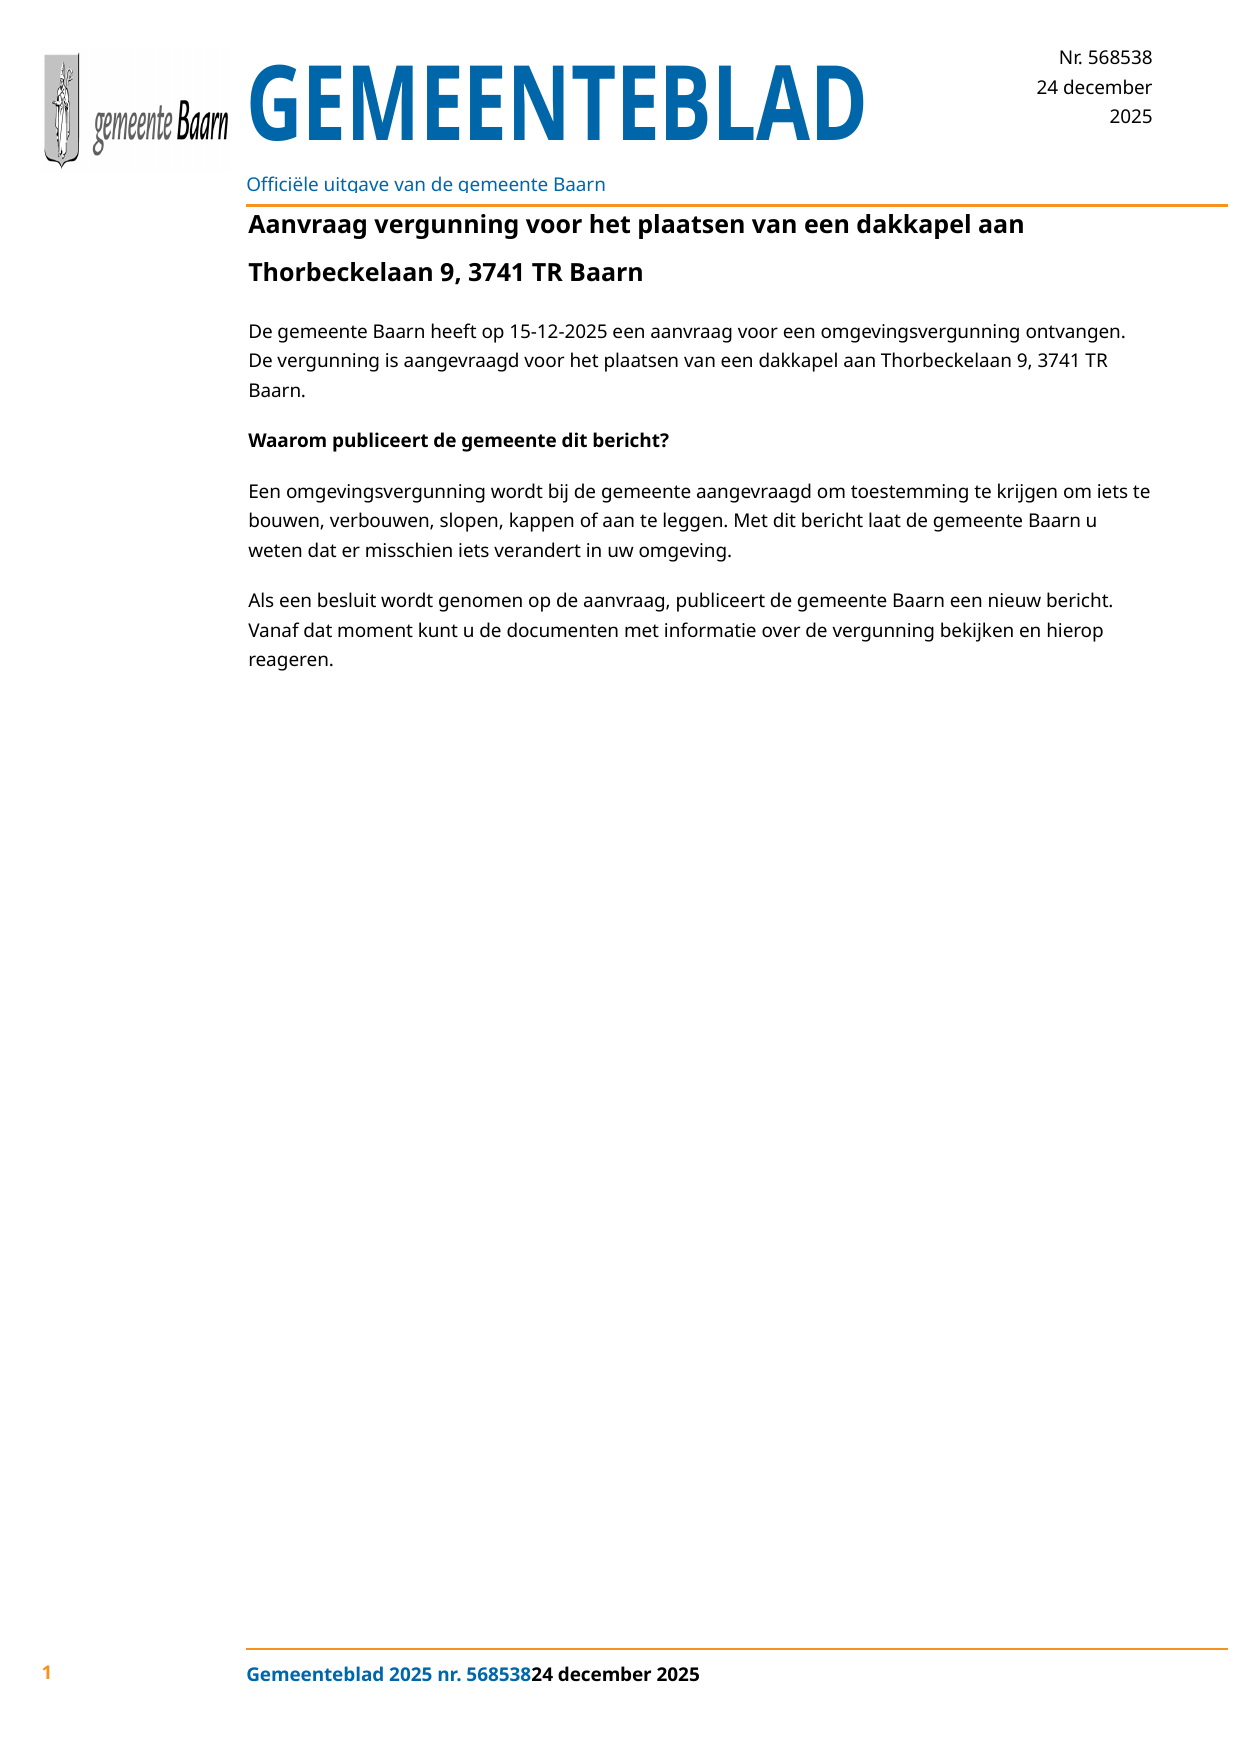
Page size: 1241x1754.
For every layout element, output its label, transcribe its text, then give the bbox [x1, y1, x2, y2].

text Een omgevingsvergunning wordt bij de gemeente aangevraagd om toestemming te krijgen om iets te bouwen, verbouwen, slopen, kappen of aan te leggen. Met dit bericht laat de gemeente Baarn u weten dat er misschien iets verandert in uw omgeving. [248, 478, 1152, 563]
text De gemeente Baarn heeft op 15-12-2025 een aanvraag voor een omgevingsvergunning ontvangen. De vergunning is aangevraagd voor het plaatsen van een dakkapel aan Thorbeckelaan 9, 3741 TR Baarn. [248, 318, 1152, 403]
text Aanvraag vergunning voor het plaatsen van een dakkapel aan Thorbeckelaan 9, 3741 TR Baarn [248, 207, 1152, 288]
text Als een besluit wordt genomen op de aanvraag, publiceert de gemeente Baarn een nieuw bericht. Vanaf dat moment kunt u de documenten met informatie over de vergunning bekijken en hierop reageren. [248, 587, 1152, 672]
picture [41, 47, 231, 172]
text Waarom publiceert de gemeente dit bericht? [248, 427, 1152, 453]
